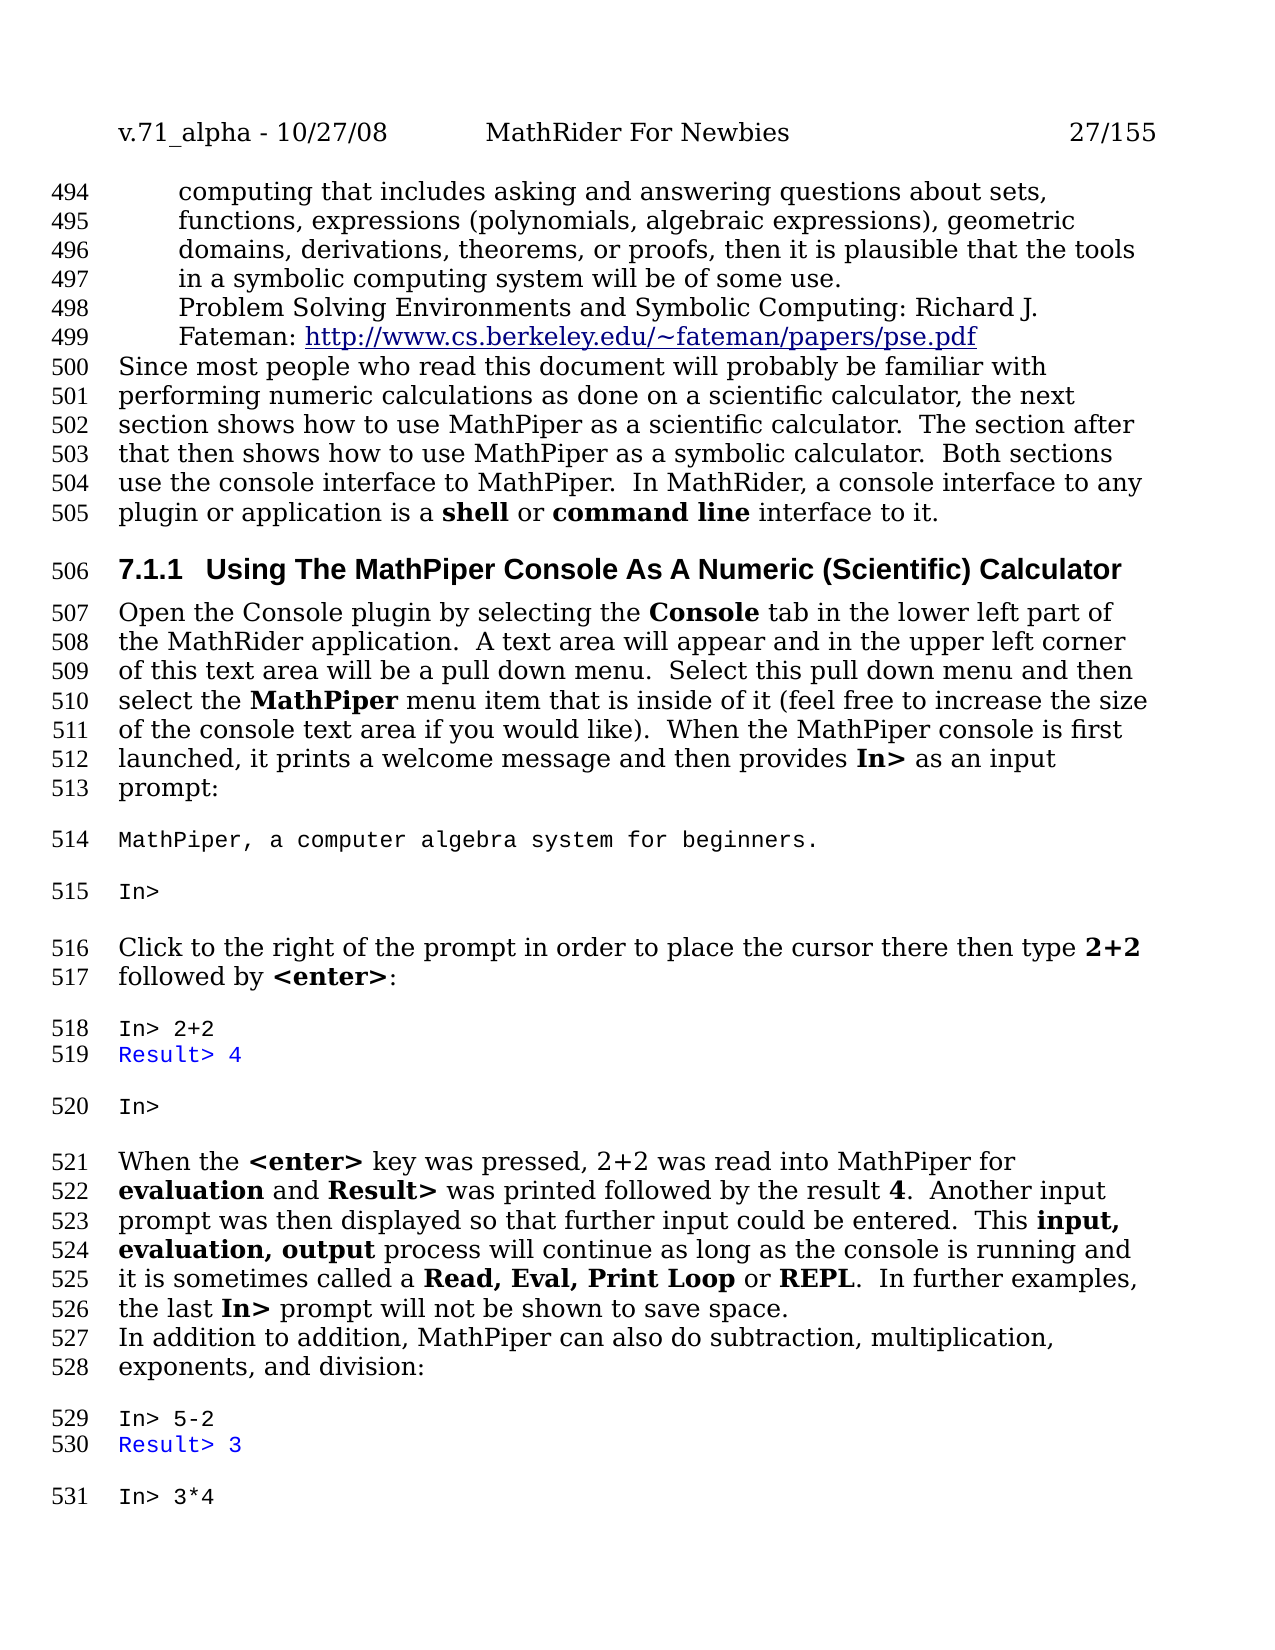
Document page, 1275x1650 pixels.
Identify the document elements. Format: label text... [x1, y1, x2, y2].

text In> 2+2 [118, 1017, 1157, 1043]
text When the <enter> key was pressed, 2+2 was read into MathPiper for evaluation and Result> was printed followed by the result 4. Another input prompt was then displayed so that further input could be entered. This input, evaluation, output process will continue as long as the console is running and it is sometimes called a Read, Eval, Print Loop or REPL. In further examples, the last In> prompt will not be shown to save space. [118, 1147, 1157, 1323]
text Open the Console plugin by selecting the Console tab in the lower left part of the MathRider application. A text area will appear and in the upper left corner of this text area will be a pull down menu. Select this pull down menu and then select the MathPiper menu item that is inside of it (feel free to increase the size of the console text area if you would like). When the MathPiper console is first launched, it prints a welcome message and then provides In> as an input prompt: [118, 598, 1157, 803]
text In> [118, 1095, 1157, 1121]
text Since most people who read this document will probably be familiar with performing numeric calculations as done on a scientific calculator, the next section shows how to use MathPiper as a scientific calculator. The section after that then shows how to use MathPiper as a symbolic calculator. Both sections use the console interface to MathPiper. In MathRider, a console interface to any plugin or application is a shell or command line interface to it. [118, 352, 1157, 527]
text computing that includes asking and answering questions about sets, functions, expressions (polynomials, algebraic expressions), geometric domains, derivations, theorems, or proofs, then it is plausible that the tools in a symbolic computing system will be of some use. [178, 177, 1157, 293]
text MathPiper, a computer algebra system for beginners. [118, 829, 1157, 855]
subtitle Using The MathPiper Console As A Numeric (Scientific) Calculator [118, 552, 1157, 586]
text In addition to addition, MathPiper can also do subtraction, multiplication, exponents, and division: [118, 1323, 1157, 1381]
text In> 3*4 [118, 1485, 1157, 1511]
text Problem Solving Environments and Symbolic Computing: Richard J. Fateman: http://www.cs.berkeley.edu/~fateman/papers/pse.pdf [178, 293, 1157, 352]
text In> [118, 881, 1157, 907]
text In> 5-2 [118, 1407, 1157, 1433]
text Click to the right of the prompt in order to place the cursor there then type 2+2 followed by <enter>: [118, 932, 1157, 991]
text Result> 3 [118, 1433, 1157, 1459]
text Result> 4 [118, 1043, 1157, 1069]
